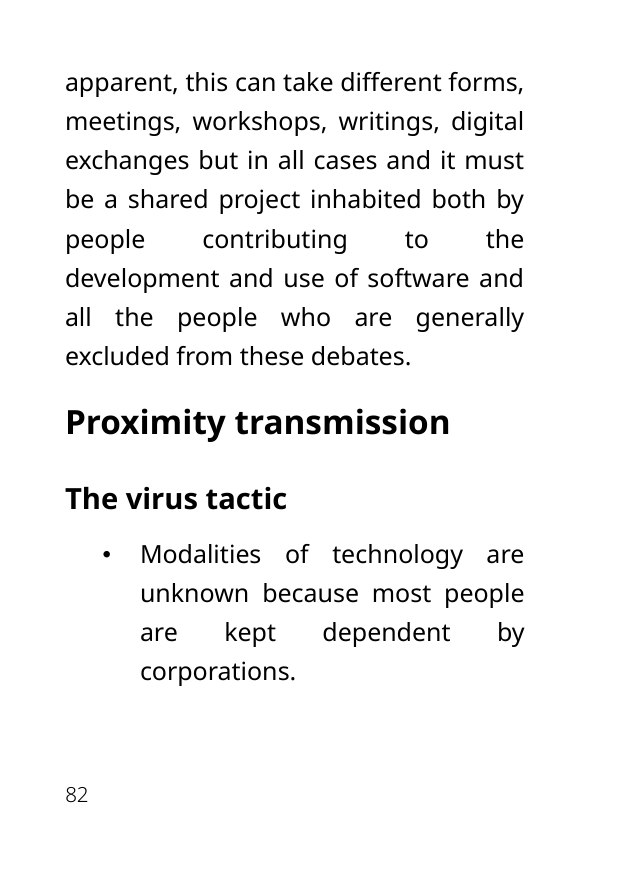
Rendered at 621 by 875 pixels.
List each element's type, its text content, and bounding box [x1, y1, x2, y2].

list Modalities of technology are unknown because most people are kept dependent by corporations. [102, 536, 524, 688]
subtitle The virus tactic [65, 478, 524, 518]
subtitle Proximity transmission [65, 399, 524, 444]
text apparent, this can take different forms, meetings, workshops, writings, digital exchanges but in all cases and it must be a shared project inhabited both by people contributing to the development and use of software and all the people who are generally excluded from these debates. [65, 65, 524, 373]
